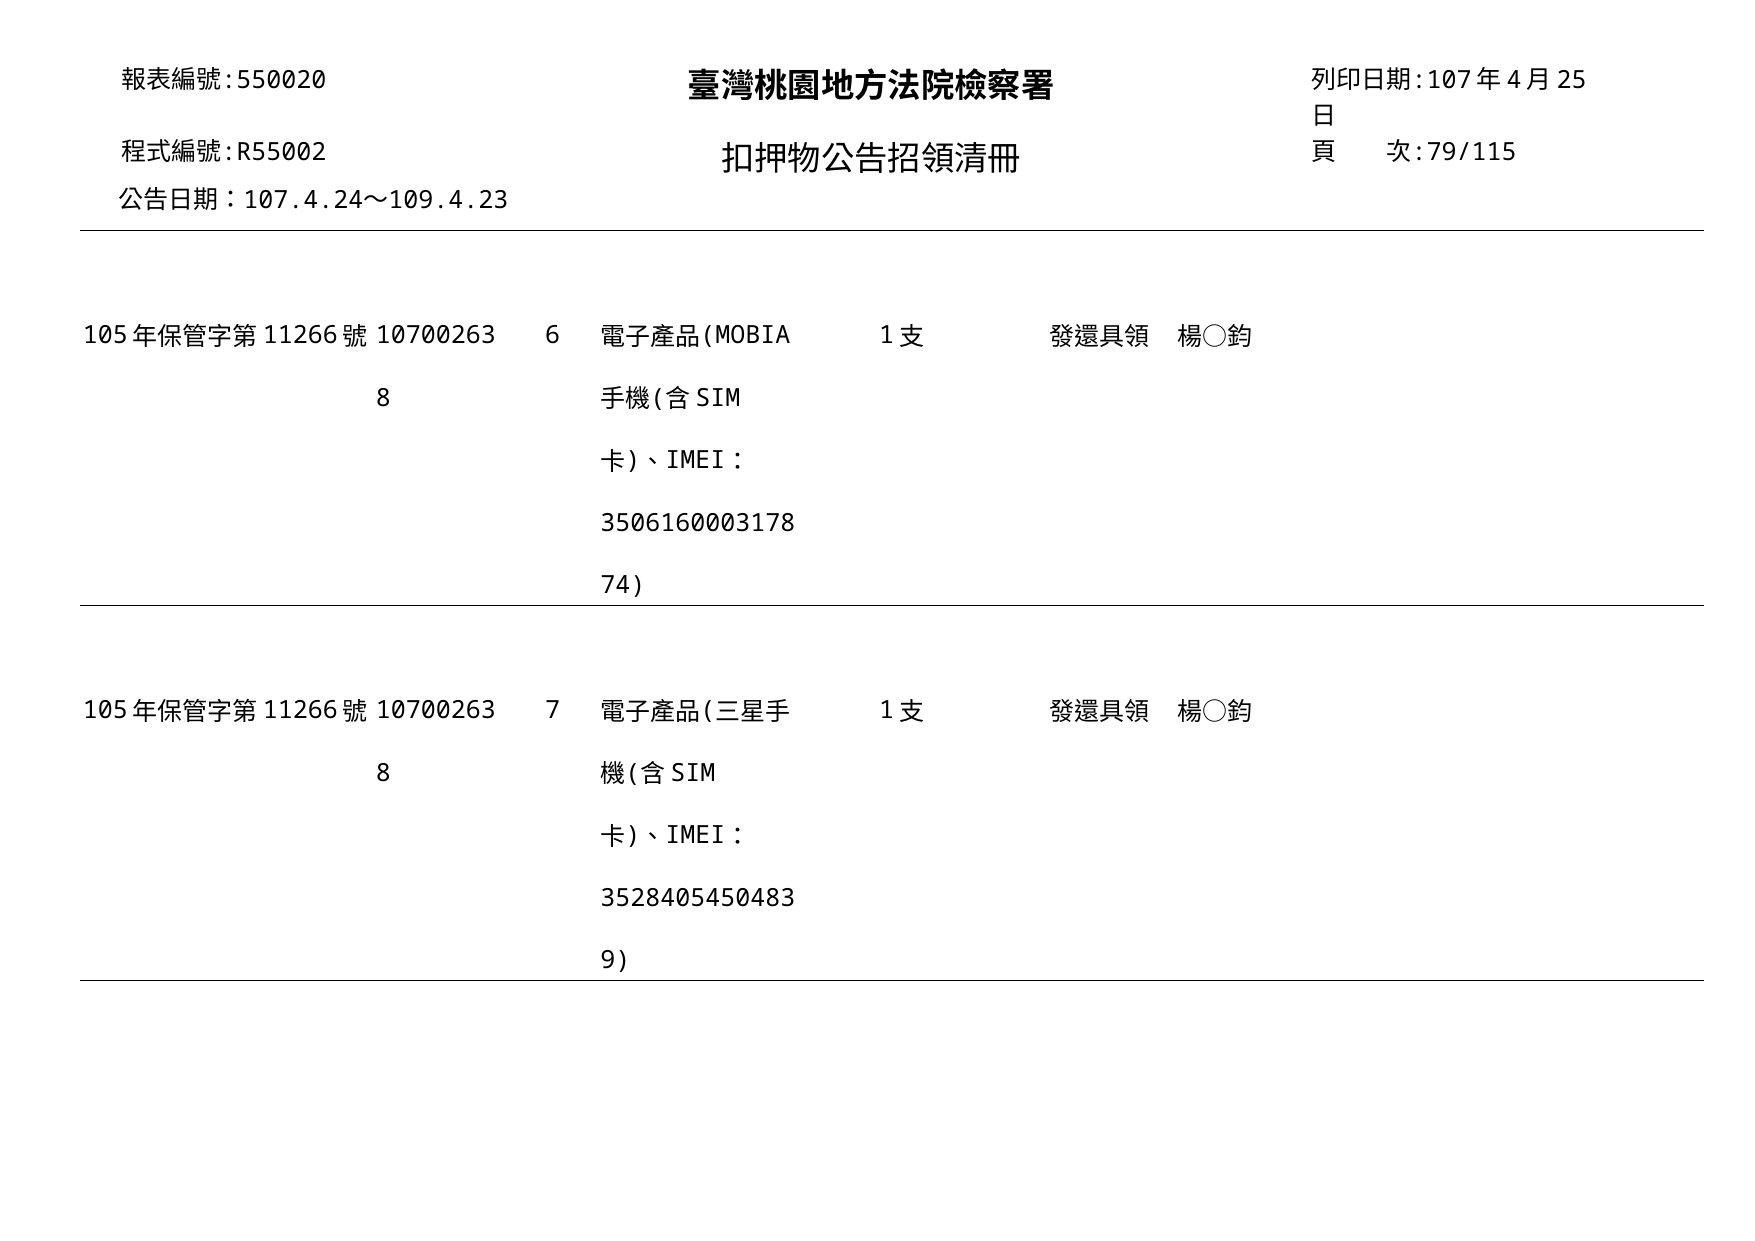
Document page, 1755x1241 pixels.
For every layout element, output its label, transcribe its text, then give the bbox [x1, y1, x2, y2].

table_cell 107002638 [373, 231, 507, 605]
table_cell [927, 231, 1046, 605]
table_cell 1支 [808, 606, 927, 980]
table_cell 電子產品(三星手機(含SIM卡)、IMEI：35284054504839) [597, 606, 807, 980]
table_cell 105年保管字第11266號 [80, 231, 373, 605]
table_cell [1575, 606, 1704, 980]
table_cell 發還具領 [1046, 231, 1175, 605]
table_cell 楊○鈞 [1175, 231, 1317, 605]
table_cell 發還具領 [1046, 606, 1175, 980]
table_cell [1575, 231, 1704, 605]
table_cell 107002638 [373, 606, 507, 980]
table_cell 7 [507, 606, 597, 980]
table_cell 楊○鈞 [1175, 606, 1317, 980]
table_cell [1317, 606, 1575, 980]
table_cell [927, 606, 1046, 980]
table_cell 電子產品(MOBIA手機(含SIM卡)、IMEI：350616000317874) [597, 231, 807, 605]
table_cell 6 [507, 231, 597, 605]
table_cell [1317, 231, 1575, 605]
table_cell 1支 [808, 231, 927, 605]
table_cell 105年保管字第11266號 [80, 606, 373, 980]
